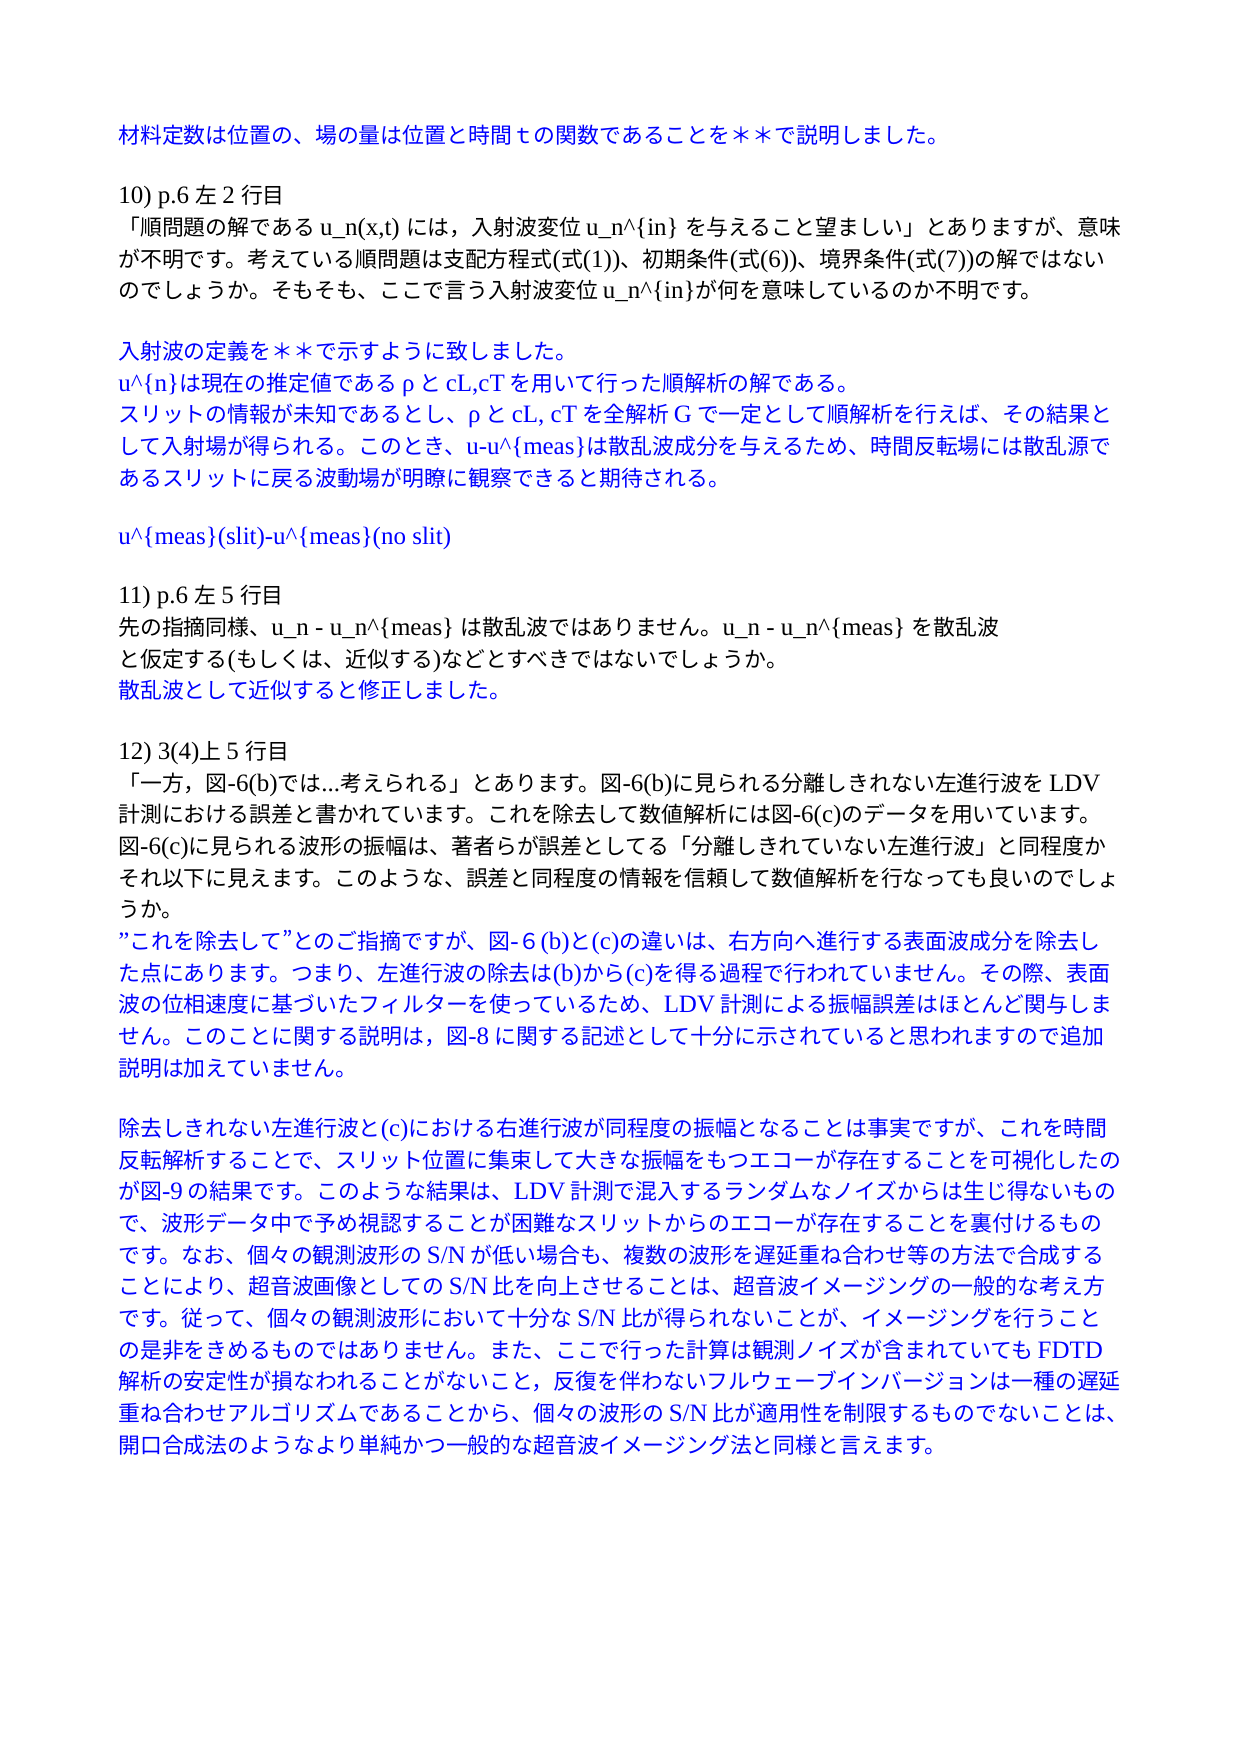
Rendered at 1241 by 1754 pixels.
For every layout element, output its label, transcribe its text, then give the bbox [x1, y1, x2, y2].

text u^{n}は現在の推定値であるρとcL,cTを用いて行った順解析の解である。 [118, 366, 1122, 397]
text 「一方，図-6(b)では...考えられる」とあります。図-6(b)に見られる分離しきれない左進行波を LDV 計測における誤差と書かれています。これを除去して数値解析には図-6(c)のデータを用いています。図-6(c)に見られる波形の振幅は、著者らが誤差としてる「分離しきれていない左進行波」と同程度かそれ以下に見えます。このような、誤差と同程度の情報を信頼して数値解析を行なっても良いのでしょうか。 [118, 766, 1122, 924]
text 「順問題の解である u_n(x,t) には，入射波変位 u_n^{in} を与えること望ましい」とありますが、意味が不明です。考えている順問題は支配方程式(式(1))、初期条件(式(6))、境界条件(式(7))の解ではないのでしょうか。そもそも、ここで言う入射波変位 u_n^{in}が何を意味しているのか不明です。 [118, 210, 1122, 305]
text 除去しきれない左進行波と(c)における右進行波が同程度の振幅となることは事実ですが、これを時間反転解析することで、スリット位置に集束して大きな振幅をもつエコーが存在することを可視化したのが図-9の結果です。このような結果は、LDV計測で混入するランダムなノイズからは生じ得ないもので、波形データ中で予め視認することが困難なスリットからのエコーが存在することを裏付けるものです。なお、個々の観測波形のS/Nが低い場合も、複数の波形を遅延重ね合わせ等の方法で合成することにより、超音波画像としてのS/N比を向上させることは、超音波イメージングの一般的な考え方です。従って、個々の観測波形において十分なS/N比が得られないことが、イメージングを行うことの是非をきめるものではありません。また、ここで行った計算は観測ノイズが含まれていてもFDTD解析の安定性が損なわれることがないこと，反復を伴わないフルウェーブインバージョンは一種の遅延重ね合わせアルゴリズムであることから、個々の波形のS/N比が適用性を制限するものでないことは、開口合成法のようなより単純かつ一般的な超音波イメージング法と同様と言えます。 [118, 1111, 1122, 1459]
text u^{meas}(slit)-u^{meas}(no slit) [118, 521, 1122, 550]
text 10) p.6 左 2 行目 [118, 178, 1122, 210]
text スリットの情報が未知であるとし、ρとcL, cTを全解析Gで一定として順解析を行えば、その結果として入射場が得られる。このとき、u-u^{meas}は散乱波成分を与えるため、時間反転場には散乱源であるスリットに戻る波動場が明瞭に観察できると期待される。 [118, 397, 1122, 492]
text と仮定する(もしくは、近似する)などとすべきではないでしょうか。 [118, 642, 1122, 673]
text 散乱波として近似すると修正しました。 [118, 673, 1122, 705]
text 11) p.6 左 5 行目 [118, 578, 1122, 610]
text 12) 3(4)上 5 行目 [118, 734, 1122, 766]
text 先の指摘同様、u_n - u_n^{meas} は散乱波ではありません。u_n - u_n^{meas} を散乱波 [118, 610, 1122, 642]
text ”これを除去して”とのご指摘ですが、図-６(b)と(c)の違いは、右方向へ進行する表面波成分を除去した点にあります。つまり、左進行波の除去は(b)から(c)を得る過程で行われていません。その際、表面波の位相速度に基づいたフィルターを使っているため、LDV計測による振幅誤差はほとんど関与しません。このことに関する説明は，図-8に関する記述として十分に示されていると思われますので追加説明は加えていません。 [118, 924, 1122, 1082]
text 入射波の定義を＊＊で示すように致しました。 [118, 334, 1122, 366]
text 材料定数は位置の、場の量は位置と時間ｔの関数であることを＊＊で説明しました。 [118, 118, 1122, 150]
